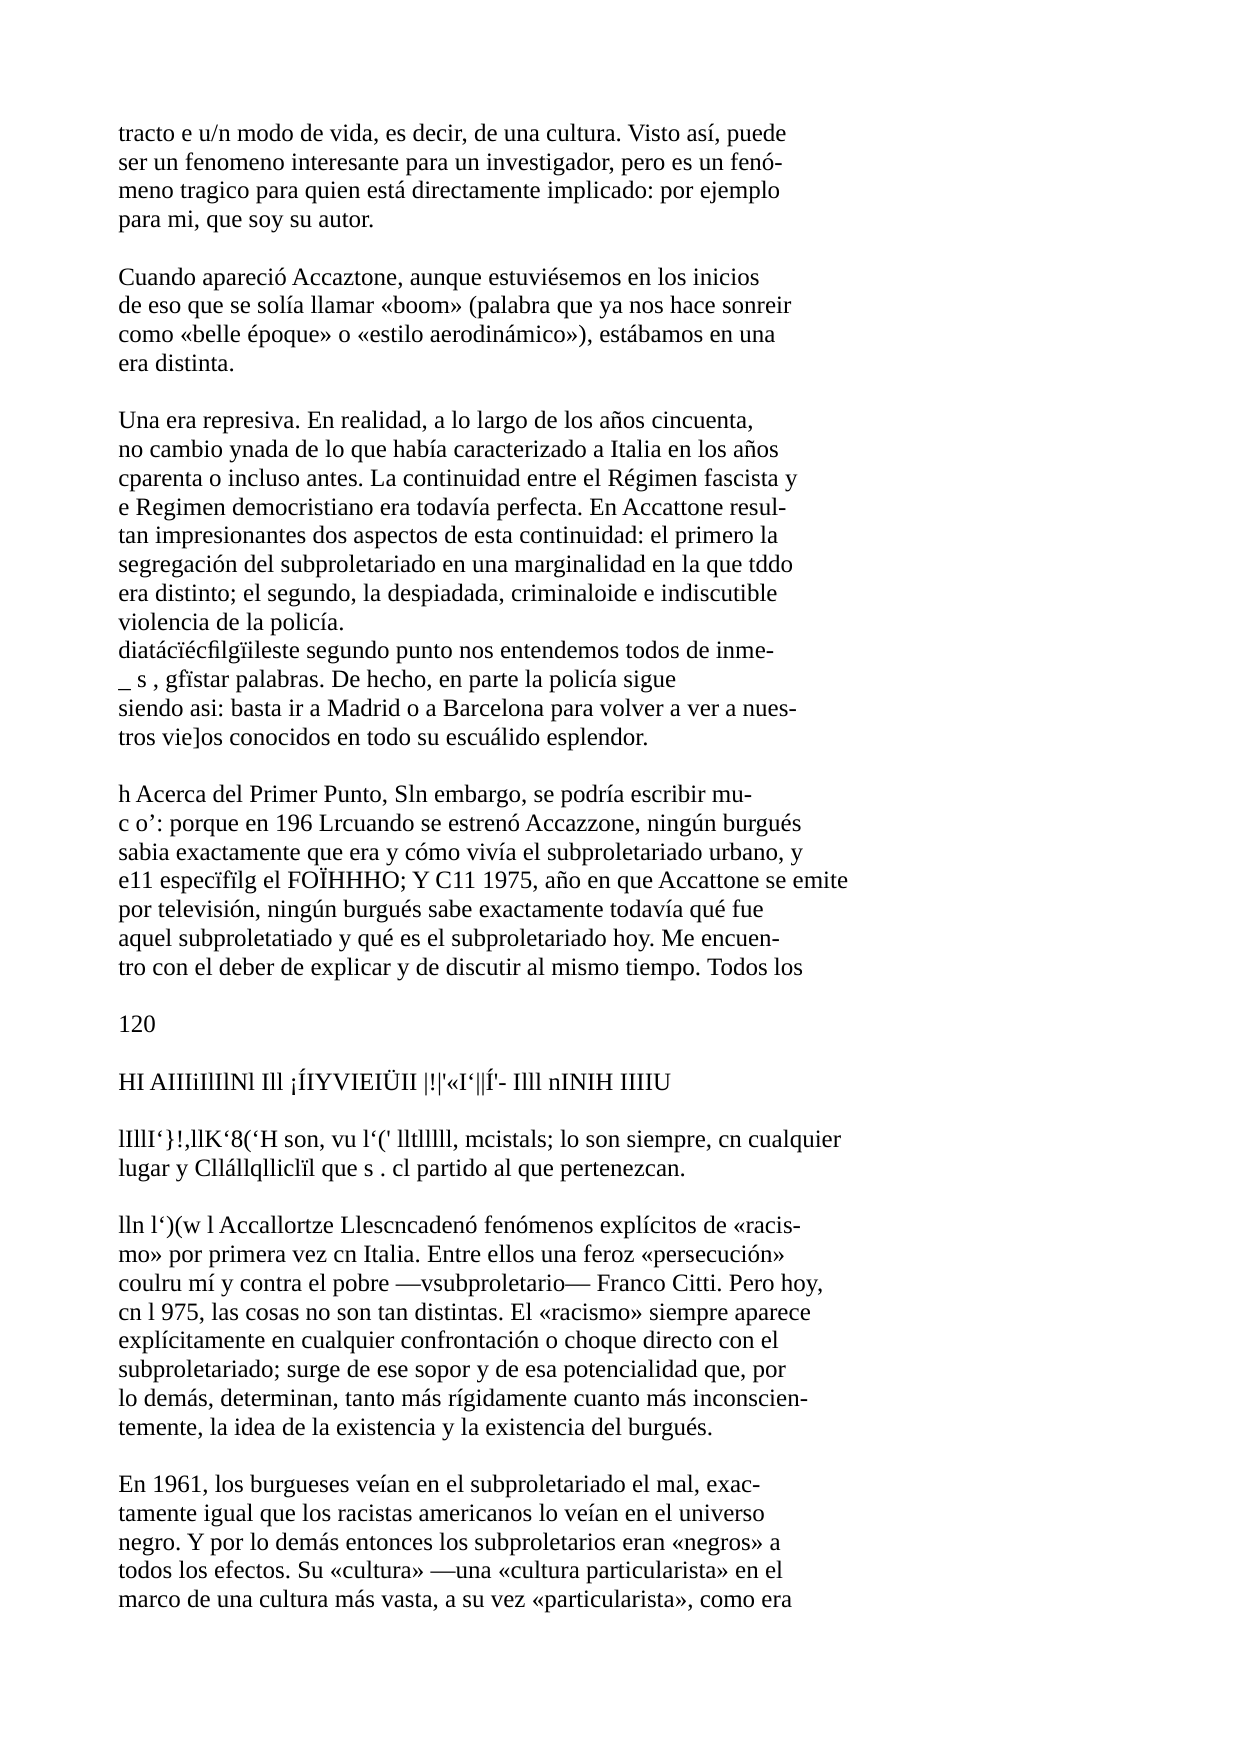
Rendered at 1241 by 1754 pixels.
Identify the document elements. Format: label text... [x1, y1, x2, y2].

text e Regimen democristiano era todavía perfecta. En Accattone resul- [118, 492, 1122, 521]
text negro. Y por lo demás entonces los subproletarios eran «negros» a [118, 1527, 1122, 1556]
text cparenta o incluso antes. La continuidad entre el Régimen fascista y [118, 463, 1122, 492]
text mo» por primera vez cn Italia. Entre ellos una feroz «persecución» [118, 1239, 1122, 1268]
text tan impresionantes dos aspectos de esta continuidad: el primero la [118, 521, 1122, 549]
text En 1961, los burgueses veían en el subproletariado el mal, exac- [118, 1469, 1122, 1498]
text cn l 975, las cosas no son tan distintas. El «racismo» siempre aparece [118, 1297, 1122, 1326]
text lln l‘)(w l Accallortze Llescncadenó fenómenos explícitos de «racis- [118, 1211, 1122, 1239]
text e11 especïfïlg el FOÏHHHO; Y C11 1975, año en que Accattone se emite [118, 866, 1122, 894]
text para mi, que soy su autor. [118, 204, 1122, 233]
text aquel subproletatiado y qué es el subproletariado hoy. Me encuen- [118, 923, 1122, 952]
text marco de una cultura más vasta, a su vez «particularista», como era [118, 1584, 1122, 1613]
text _ s , gfïstar palabras. De hecho, en parte la policía sigue [118, 664, 1122, 693]
text diatácïécﬁlgïileste segundo punto nos entendemos todos de inme- [118, 636, 1122, 664]
text de eso que se solía llamar «boom» (palabra que ya nos hace sonreir [118, 291, 1122, 319]
text era distinta. [118, 348, 1122, 377]
text tracto e u/n modo de vida, es decir, de una cultura. Visto así, puede [118, 118, 1122, 147]
text como «belle époque» o «estilo aerodinámico»), estábamos en una [118, 319, 1122, 348]
text temente, la idea de la existencia y la existencia del burgués. [118, 1412, 1122, 1441]
text coulru mí y contra el pobre —vsubproletario— Franco Citti. Pero hoy, [118, 1268, 1122, 1297]
text era distinto; el segundo, la despiadada, criminaloide e indiscutible [118, 578, 1122, 607]
text meno tragico para quien está directamente implicado: por ejemplo [118, 176, 1122, 204]
text tamente igual que los racistas americanos lo veían en el universo [118, 1498, 1122, 1527]
text explícitamente en cualquier confrontación o choque directo con el [118, 1326, 1122, 1354]
text tro con el deber de explicar y de discutir al mismo tiempo. Todos los [118, 952, 1122, 981]
text c o’: porque en 196 Lrcuando se estrenó Accazzone, ningún burgués [118, 808, 1122, 837]
text h Acerca del Primer Punto, Sln embargo, se podría escribir mu- [118, 779, 1122, 808]
text todos los efectos. Su «cultura» —una «cultura particularista» en el [118, 1556, 1122, 1584]
text segregación del subproletariado en una marginalidad en la que tddo [118, 549, 1122, 578]
text 120 [118, 1009, 1122, 1038]
text Una era represiva. En realidad, a lo largo de los años cincuenta, [118, 406, 1122, 434]
text lIllI‘}!,llK‘8(‘H son, vu l‘(' lltlllll, mcistals; lo son siempre, cn cualquier [118, 1124, 1122, 1153]
text ser un fenomeno interesante para un investigador, pero es un fenó- [118, 147, 1122, 176]
text subproletariado; surge de ese sopor y de esa potencialidad que, por [118, 1354, 1122, 1383]
text no cambio ynada de lo que había caracterizado a Italia en los años [118, 434, 1122, 463]
text tros vie]os conocidos en todo su escuálido esplendor. [118, 722, 1122, 751]
text Cuando apareció Accaztone, aunque estuviésemos en los inicios [118, 262, 1122, 291]
text violencia de la policía. [118, 607, 1122, 636]
text lugar y Cllállqlliclïl que s . cl partido al que pertenezcan. [118, 1153, 1122, 1182]
text HI AIIIiIlIlNl Ill ¡ÍIYVIEIÜII |!|'«I‘||Í'- Illl nINIH IIIIU [118, 1067, 1122, 1096]
text sabia exactamente que era y cómo vivía el subproletariado urbano, y [118, 837, 1122, 866]
text por televisión, ningún burgués sabe exactamente todavía qué fue [118, 894, 1122, 923]
text siendo asi: basta ir a Madrid o a Barcelona para volver a ver a nues- [118, 693, 1122, 722]
text lo demás, determinan, tanto más rígidamente cuanto más inconscien- [118, 1383, 1122, 1412]
